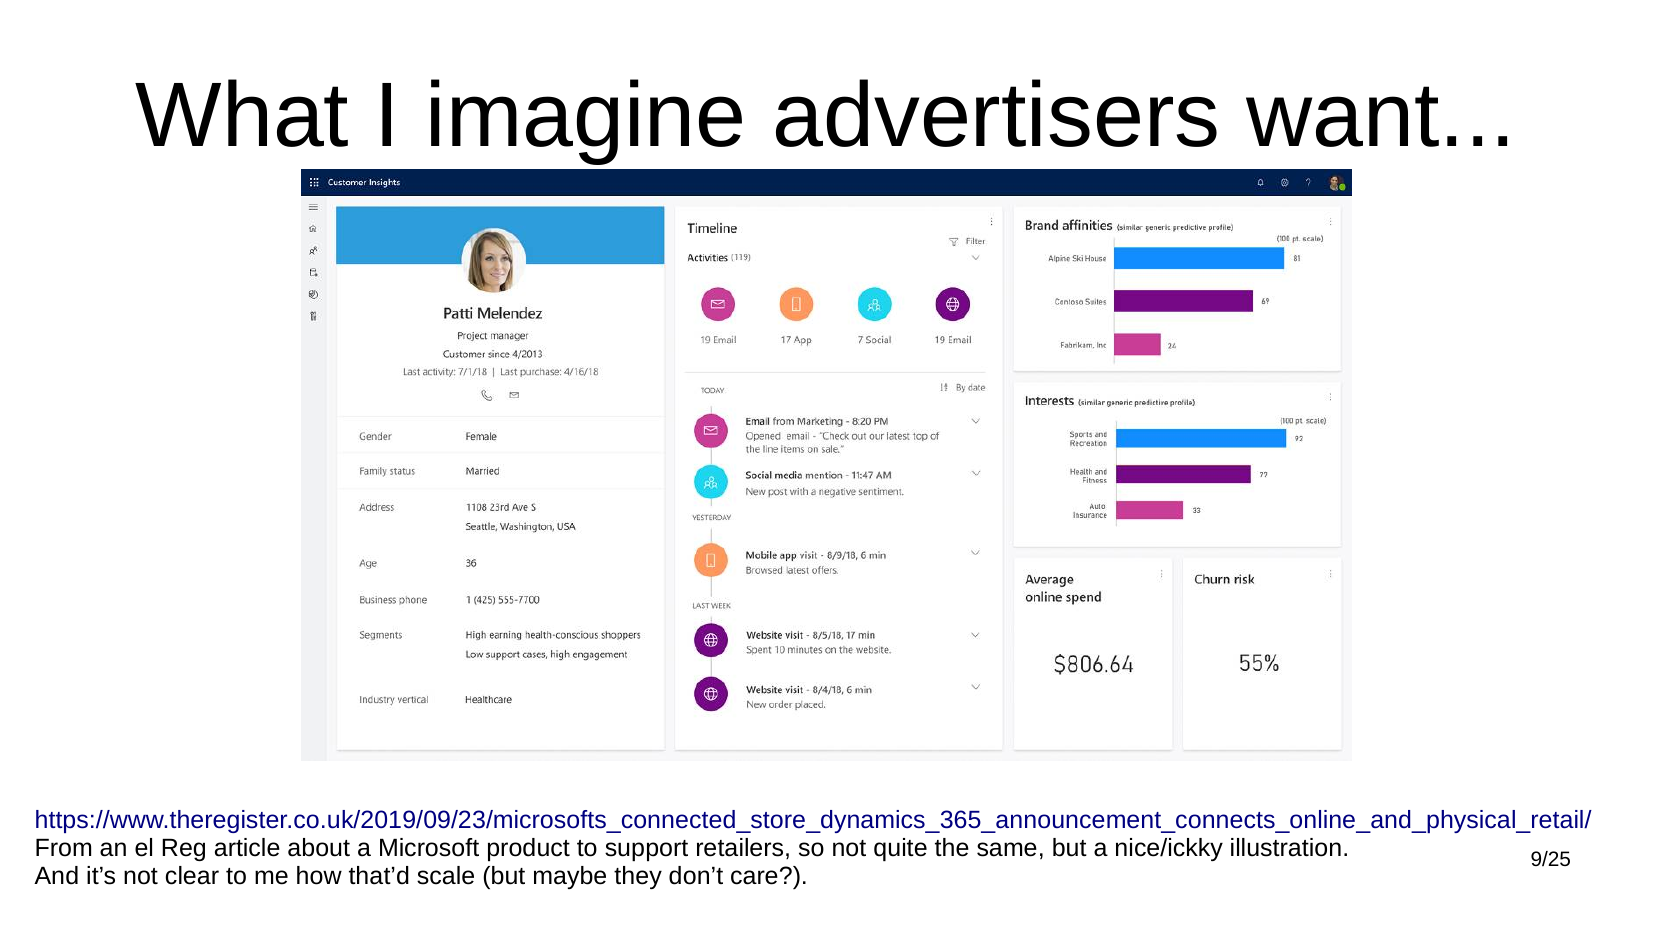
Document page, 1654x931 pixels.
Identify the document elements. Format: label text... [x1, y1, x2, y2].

title What I imagine advertisers want... [82, 37, 1571, 193]
text_box https://www.theregister.co.uk/2019/09/23/microsofts_connected_store_dynamics_365_announcement_connects_online_and_physical_retail/ From an el Reg article about a Microsoft product to support retailers, so not quite the same, but a nice/ickky illustration. And it’s not clear to me how that’d scale (but maybe they don’t care?). [19, 798, 1630, 898]
picture [301, 169, 1352, 761]
